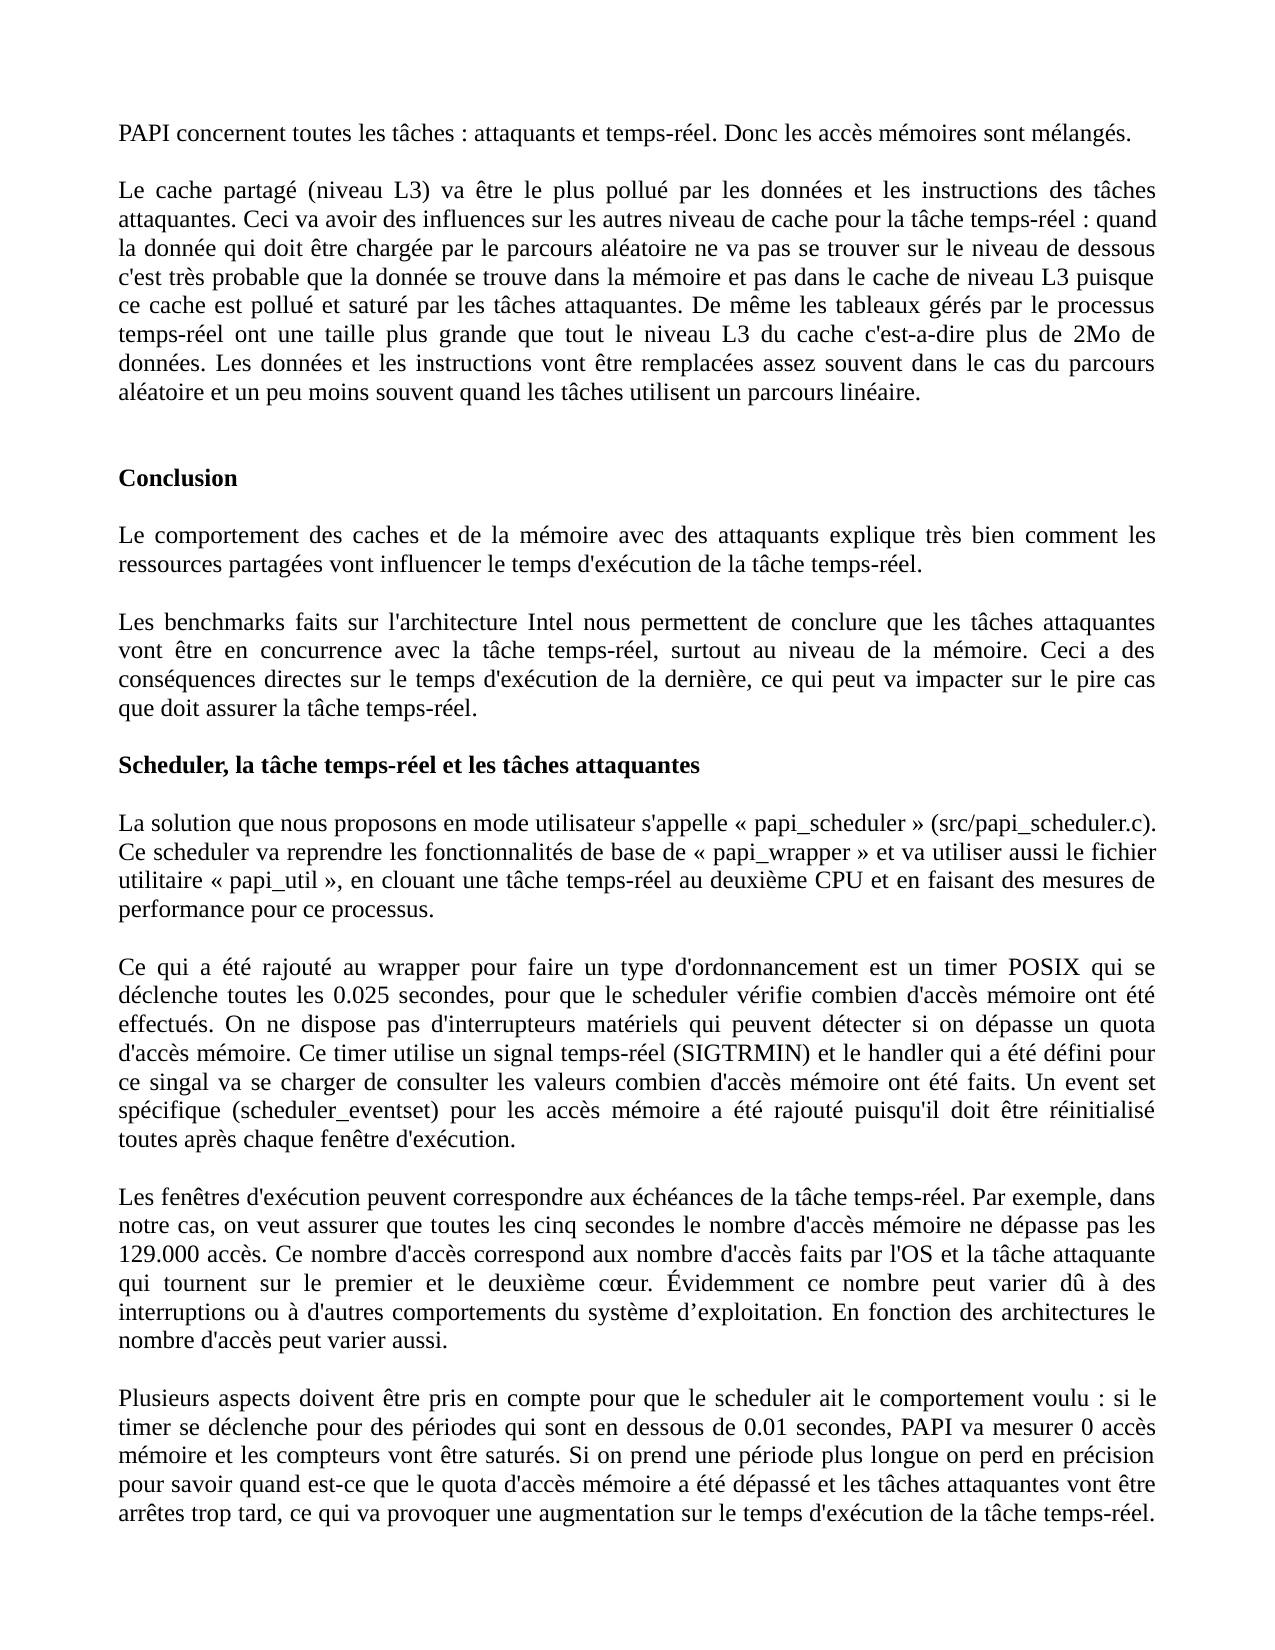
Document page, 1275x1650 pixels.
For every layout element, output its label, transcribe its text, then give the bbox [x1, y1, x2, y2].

text PAPI concernent toutes les tâches : attaquants et temps-réel. Donc les accès mémoires sont mélangés. [118, 118, 1157, 147]
text Scheduler, la tâche temps-réel et les tâches attaquantes [118, 751, 1157, 779]
text Le cache partagé (niveau L3) va être le plus pollué par les données et les instructions des tâches attaquantes. Ceci va avoir des influences sur les autres niveau de cache pour la tâche temps-réel : quand la donnée qui doit être chargée par le parcours aléatoire ne va pas se trouver sur le niveau de dessous c'est très probable que la donnée se trouve dans la mémoire et pas dans le cache de niveau L3 puisque ce cache est pollué et saturé par les tâches attaquantes. De même les tableaux gérés par le processus temps-réel ont une taille plus grande que tout le niveau L3 du cache c'est-a-dire plus de 2Mo de données. Les données et les instructions vont être remplacées assez souvent dans le cas du parcours aléatoire et un peu moins souvent quand les tâches utilisent un parcours linéaire. [118, 176, 1157, 406]
text Les fenêtres d'exécution peuvent correspondre aux échéances de la tâche temps-réel. Par exemple, dans notre cas, on veut assurer que toutes les cinq secondes le nombre d'accès mémoire ne dépasse pas les 129.000 accès. Ce nombre d'accès correspond aux nombre d'accès faits par l'OS et la tâche attaquante qui tournent sur le premier et le deuxième cœur. Évidemment ce nombre peut varier dû à des interruptions ou à d'autres comportements du système d’exploitation. En fonction des architectures le nombre d'accès peut varier aussi. [118, 1182, 1157, 1354]
text Le comportement des caches et de la mémoire avec des attaquants explique très bien comment les ressources partagées vont influencer le temps d'exécution de la tâche temps-réel. [118, 521, 1157, 578]
text Conclusion [118, 463, 1157, 492]
text Les benchmarks faits sur l'architecture Intel nous permettent de conclure que les tâches attaquantes vont être en concurrence avec la tâche temps-réel, surtout au niveau de la mémoire. Ceci a des conséquences directes sur le temps d'exécution de la dernière, ce qui peut va impacter sur le pire cas que doit assurer la tâche temps-réel. [118, 607, 1157, 722]
text La solution que nous proposons en mode utilisateur s'appelle « papi_scheduler » (src/papi_scheduler.c). Ce scheduler va reprendre les fonctionnalités de base de « papi_wrapper » et va utiliser aussi le fichier utilitaire « papi_util », en clouant une tâche temps-réel au deuxième CPU et en faisant des mesures de performance pour ce processus. [118, 808, 1157, 923]
text Ce qui a été rajouté au wrapper pour faire un type d'ordonnancement est un timer POSIX qui se déclenche toutes les 0.025 secondes, pour que le scheduler vérifie combien d'accès mémoire ont été effectués. On ne dispose pas d'interrupteurs matériels qui peuvent détecter si on dépasse un quota d'accès mémoire. Ce timer utilise un signal temps-réel (SIGTRMIN) et le handler qui a été défini pour ce singal va se charger de consulter les valeurs combien d'accès mémoire ont été faits. Un event set spécifique (scheduler_eventset) pour les accès mémoire a été rajouté puisqu'il doit être réinitialisé toutes après chaque fenêtre d'exécution. [118, 952, 1157, 1153]
text Plusieurs aspects doivent être pris en compte pour que le scheduler ait le comportement voulu : si le timer se déclenche pour des périodes qui sont en dessous de 0.01 secondes, PAPI va mesurer 0 accès mémoire et les compteurs vont être saturés. Si on prend une période plus longue on perd en précision pour savoir quand est-ce que le quota d'accès mémoire a été dépassé et les tâches attaquantes vont être arrêtes trop tard, ce qui va provoquer une augmentation sur le temps d'exécution de la tâche temps-réel. [118, 1383, 1157, 1527]
